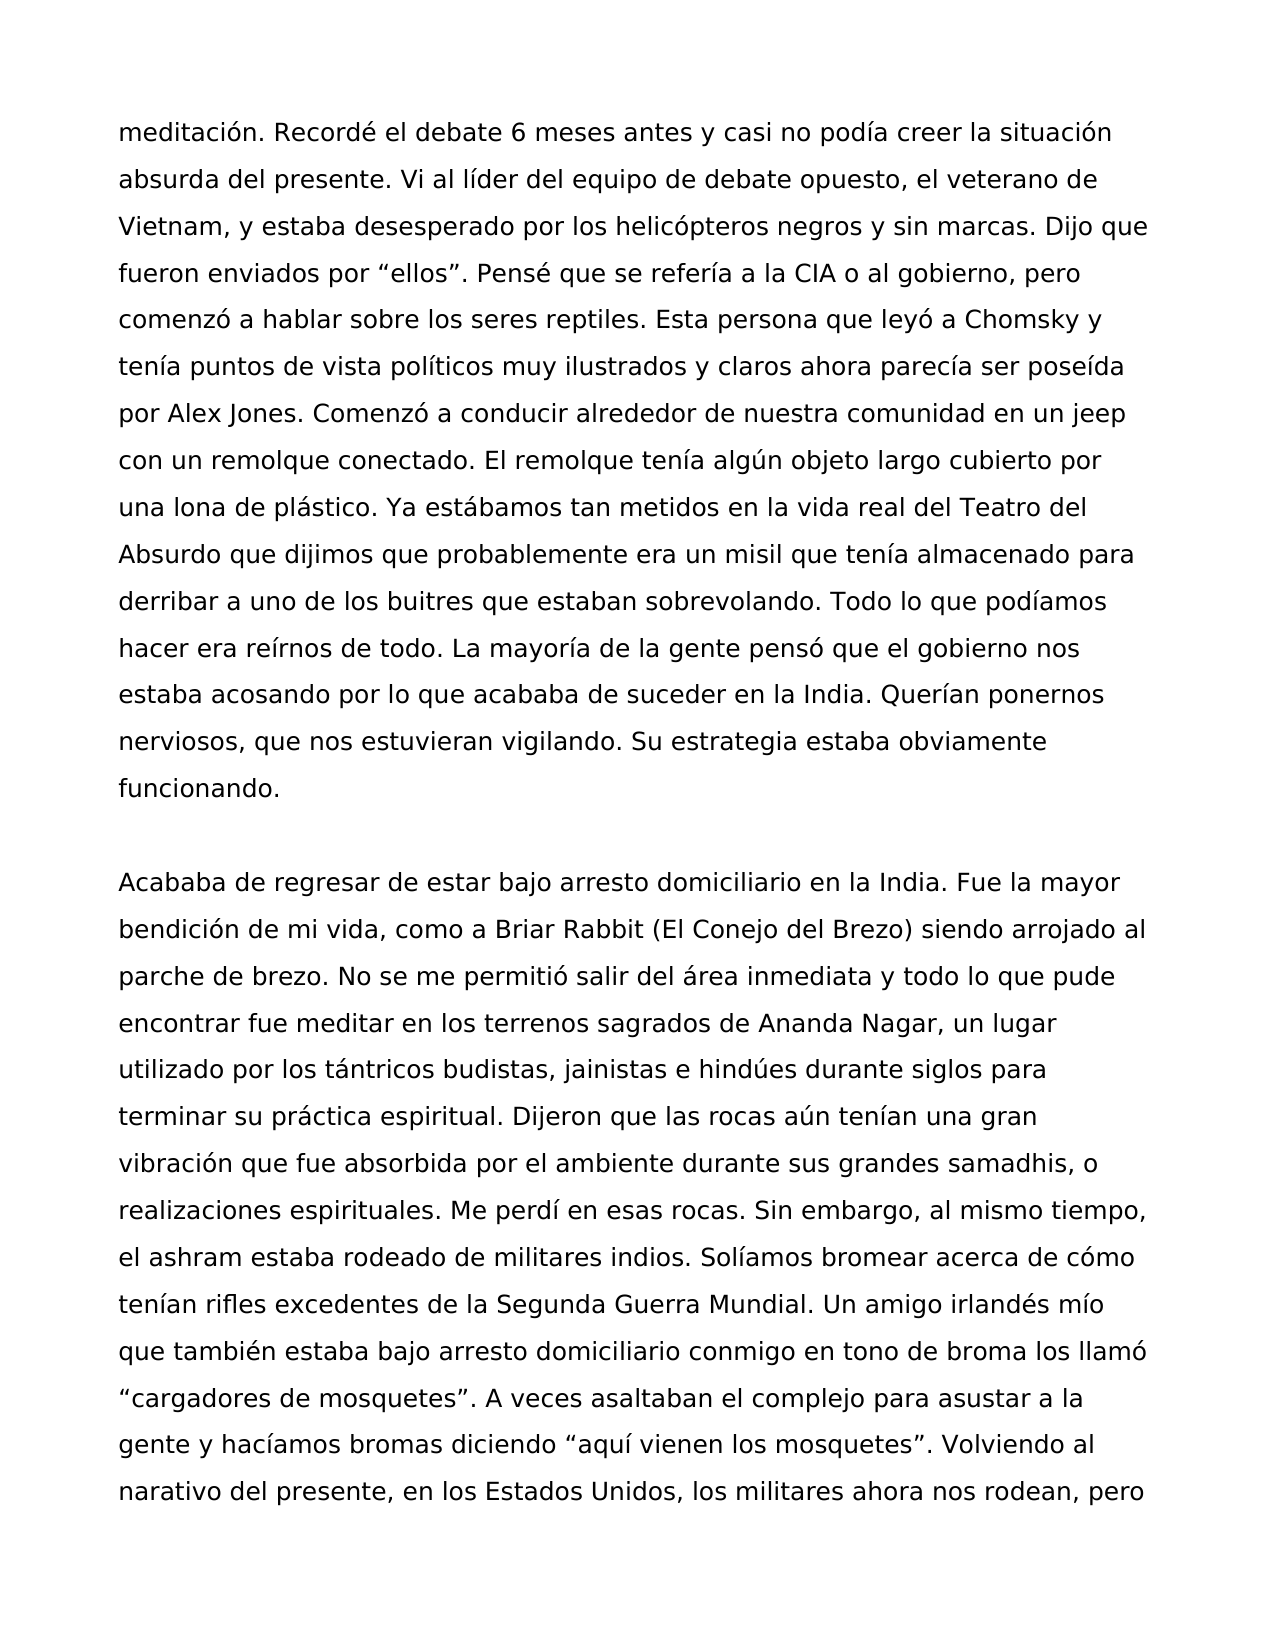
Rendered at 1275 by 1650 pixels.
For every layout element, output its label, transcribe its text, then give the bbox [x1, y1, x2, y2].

text meditación. Recordé el debate 6 meses antes y casi no podía creer la situación absurda del presente. Vi al líder del equipo de debate opuesto, el veterano de Vietnam, y estaba desesperado por los helicópteros negros y sin marcas. Dijo que fueron enviados por “ellos”. Pensé que se refería a la CIA o al gobierno, pero comenzó a hablar sobre los seres reptiles. Esta persona que leyó a Chomsky y tenía puntos de vista políticos muy ilustrados y claros ahora parecía ser poseída por Alex Jones. Comenzó a conducir alrededor de nuestra comunidad en un jeep con un remolque conectado. El remolque tenía algún objeto largo cubierto por una lona de plástico. Ya estábamos tan metidos en la vida real del Teatro del Absurdo que dijimos que probablemente era un misil que tenía almacenado para derribar a uno de los buitres que estaban sobrevolando. Todo lo que podíamos hacer era reírnos de todo. La mayoría de la gente pensó que el gobierno nos estaba acosando por lo que acababa de suceder en la India. Querían ponernos nerviosos, que nos estuvieran vigilando. Su estrategia estaba obviamente funcionando. Acababa de regresar de estar bajo arresto domiciliario en la India. Fue la mayor bendición de mi vida, como a Briar Rabbit (El Conejo del Brezo) siendo arrojado al parche de brezo. No se me permitió salir del área inmediata y todo lo que pude encontrar fue meditar en los terrenos sagrados de Ananda Nagar, un lugar utilizado por los tántricos budistas, jainistas e hindúes durante siglos para terminar su práctica espiritual. Dijeron que las rocas aún tenían una gran vibración que fue absorbida por el ambiente durante sus grandes samadhis, o realizaciones espirituales. Me perdí en esas rocas. Sin embargo, al mismo tiempo, el ashram estaba rodeado de militares indios. Solíamos bromear acerca de cómo tenían rifles excedentes de la Segunda Guerra Mundial. Un amigo irlandés mío que también estaba bajo arresto domiciliario conmigo en tono de broma los llamó “cargadores de mosquetes”. A veces asaltaban el complejo para asustar a la gente y hacíamos bromas diciendo “aquí vienen los mosquetes”. Volviendo al narativo del presente, en los Estados Unidos, los militares ahora nos rodean, pero [118, 118, 1157, 1507]
